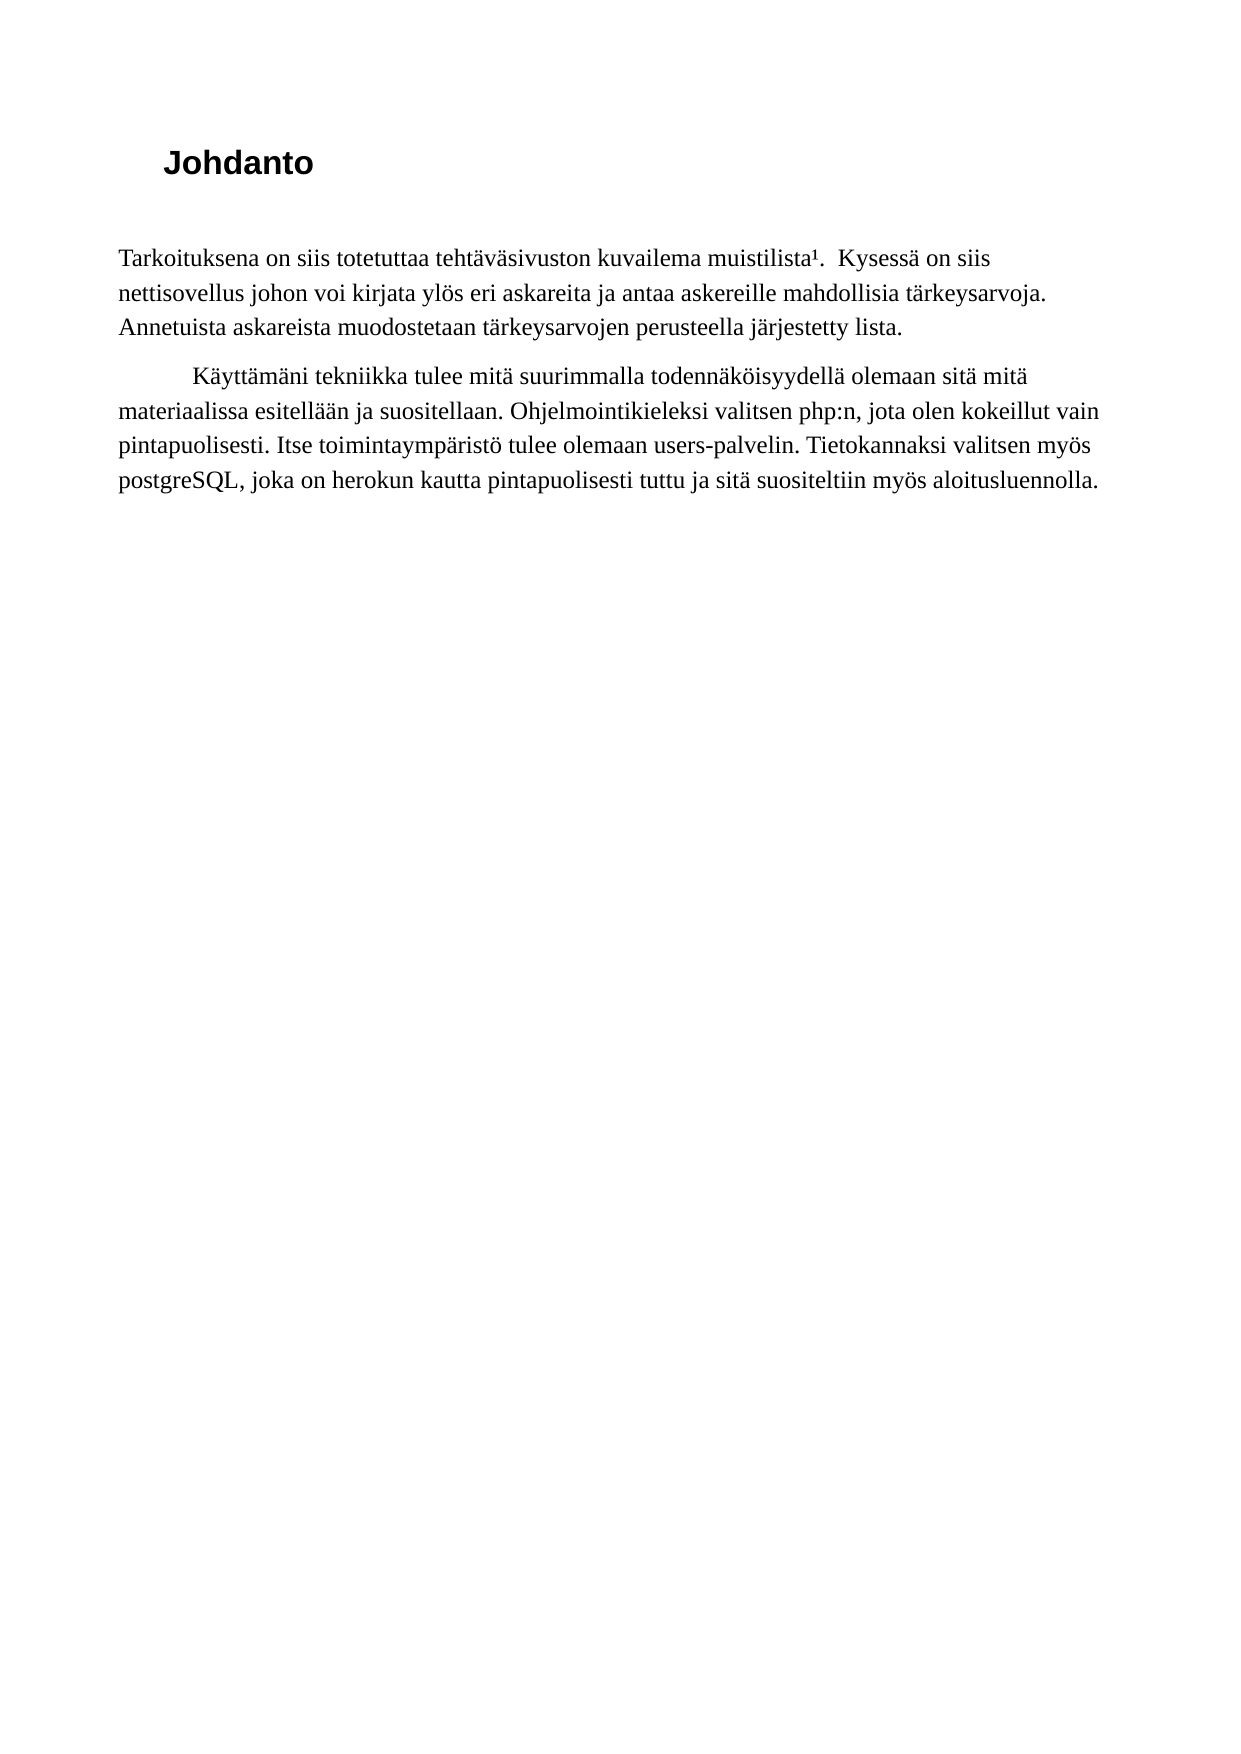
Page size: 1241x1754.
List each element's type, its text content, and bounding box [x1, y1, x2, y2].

subtitle Johdanto [118, 143, 1122, 182]
text Tarkoituksena on siis totetuttaa tehtäväsivuston kuvailema muistilista¹. Kysessä on siis nettisovellus johon voi kirjata ylös eri askareita ja antaa askereille mahdollisia tärkeysarvoja. Annetuista askareista muodostetaan tärkeysarvojen perusteella järjestetty lista. [118, 243, 1122, 341]
text Käyttämäni tekniikka tulee mitä suurimmalla todennäköisyydellä olemaan sitä mitä materiaalissa esitellään ja suositellaan. Ohjelmointikieleksi valitsen php:n, jota olen kokeillut vain pintapuolisesti. Itse toimintaympäristö tulee olemaan users-palvelin. Tietokannaksi valitsen myös postgreSQL, joka on herokun kautta pintapuolisesti tuttu ja sitä suositeltiin myös aloitusluennolla. [118, 361, 1122, 493]
